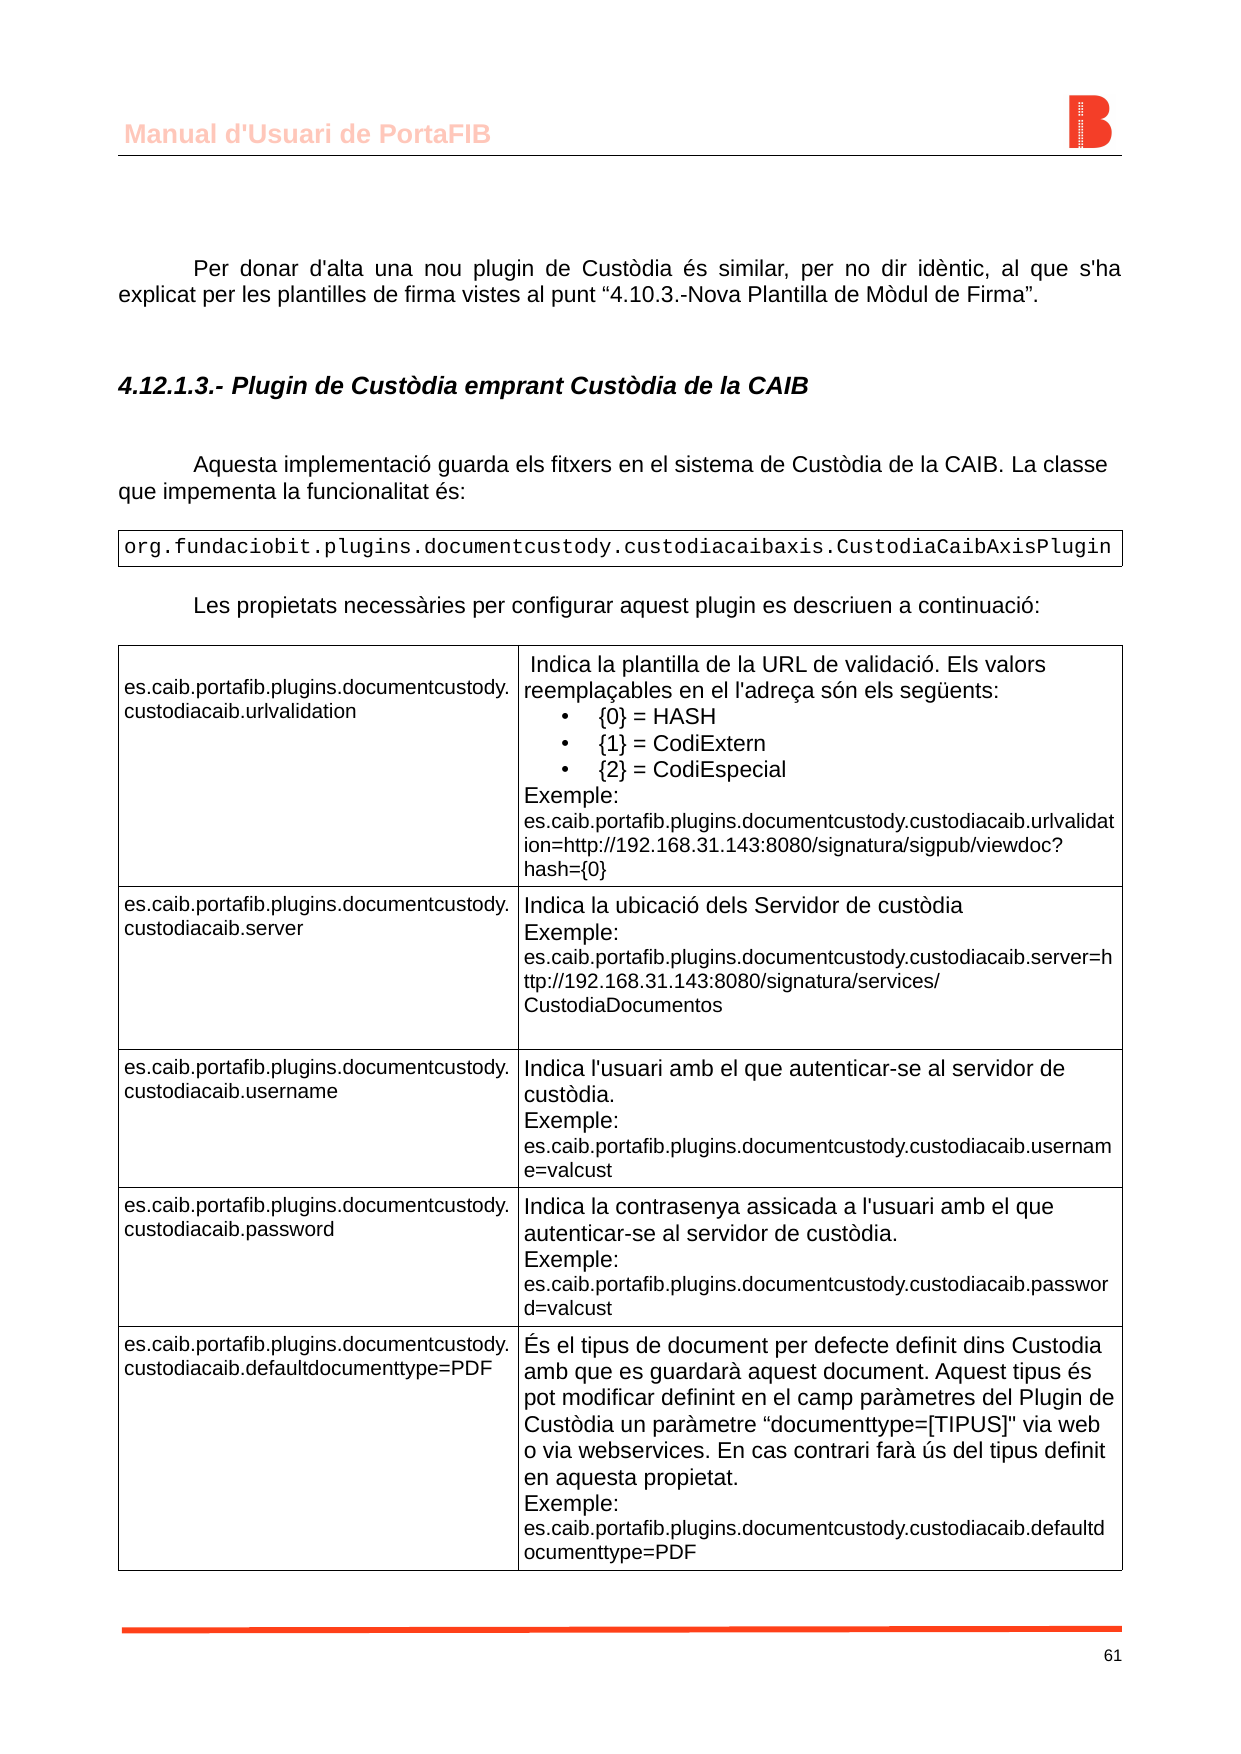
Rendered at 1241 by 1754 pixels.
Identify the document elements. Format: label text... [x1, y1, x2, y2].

table_header org.fundaciobit.plugins.documentcustody.custodiacaibaxis.CustodiaCaibAxisPlugin [119, 531, 1122, 566]
table_cell es.caib.portafib.plugins.documentcustody.custodiacaib.defaultdocumenttype=PDF [119, 1327, 518, 1570]
table_cell Indica la ubicació dels Servidor de custòdia Exemple: es.caib.portafib.plugins.documentcustody.custodiacaib.server=http://192.168.31.143:8080/signatura/services/CustodiaDocumentos [519, 887, 1122, 1049]
picture [1063, 94, 1117, 150]
subtitle Plugin de Custòdia emprant Custòdia de la CAIB [118, 371, 1122, 400]
table_cell Indica l'usuari amb el que autenticar-se al servidor de custòdia. Exemple: es.caib.portafib.plugins.documentcustody.custodiacaib.username=valcust [519, 1050, 1122, 1187]
text Aquesta implementació guarda els fitxers en el sistema de Custòdia de la CAIB. La classe que impementa la funcionalitat és: [118, 451, 1122, 504]
table_cell es.caib.portafib.plugins.documentcustody.custodiacaib.username [119, 1050, 518, 1187]
text Les propietats necessàries per configurar aquest plugin es descriuen a continuació: [118, 592, 1122, 618]
table_cell es.caib.portafib.plugins.documentcustody.custodiacaib.password [119, 1188, 518, 1326]
text Per donar d'alta una nou plugin de Custòdia és similar, per no dir idèntic, al que s'ha explicat per les plantilles de firma vistes al punt “4.10.3.-Nova Plantilla de Mòdul de Firma”. [118, 254, 1122, 307]
table_header Indica la plantilla de la URL de validació. Els valors reemplaçables en el l'adreça són els següents: {0} = HASH {1} = CodiExtern {2} = CodiEspecial Exemple: es.caib.portafib.plugins.documentcustody.custodiacaib.urlvalidation=http://192.168.31.143:8080/signatura/sigpub/viewdoc?hash={0} [519, 646, 1122, 886]
table_cell Indica la contrasenya assicada a l'usuari amb el que autenticar-se al servidor de custòdia. Exemple: es.caib.portafib.plugins.documentcustody.custodiacaib.password=valcust [519, 1188, 1122, 1326]
table_header es.caib.portafib.plugins.documentcustody.custodiacaib.urlvalidation [119, 646, 518, 886]
table_cell És el tipus de document per defecte definit dins Custodia amb que es guardarà aquest document. Aquest tipus és pot modificar definint en el camp paràmetres del Plugin de Custòdia un paràmetre “documenttype=[TIPUS]" via web o via webservices. En cas contrari farà ús del tipus definit en aquesta propietat. Exemple: es.caib.portafib.plugins.documentcustody.custodiacaib.defaultdocumenttype=PDF [519, 1327, 1122, 1570]
table_cell es.caib.portafib.plugins.documentcustody.custodiacaib.server [119, 887, 518, 1049]
